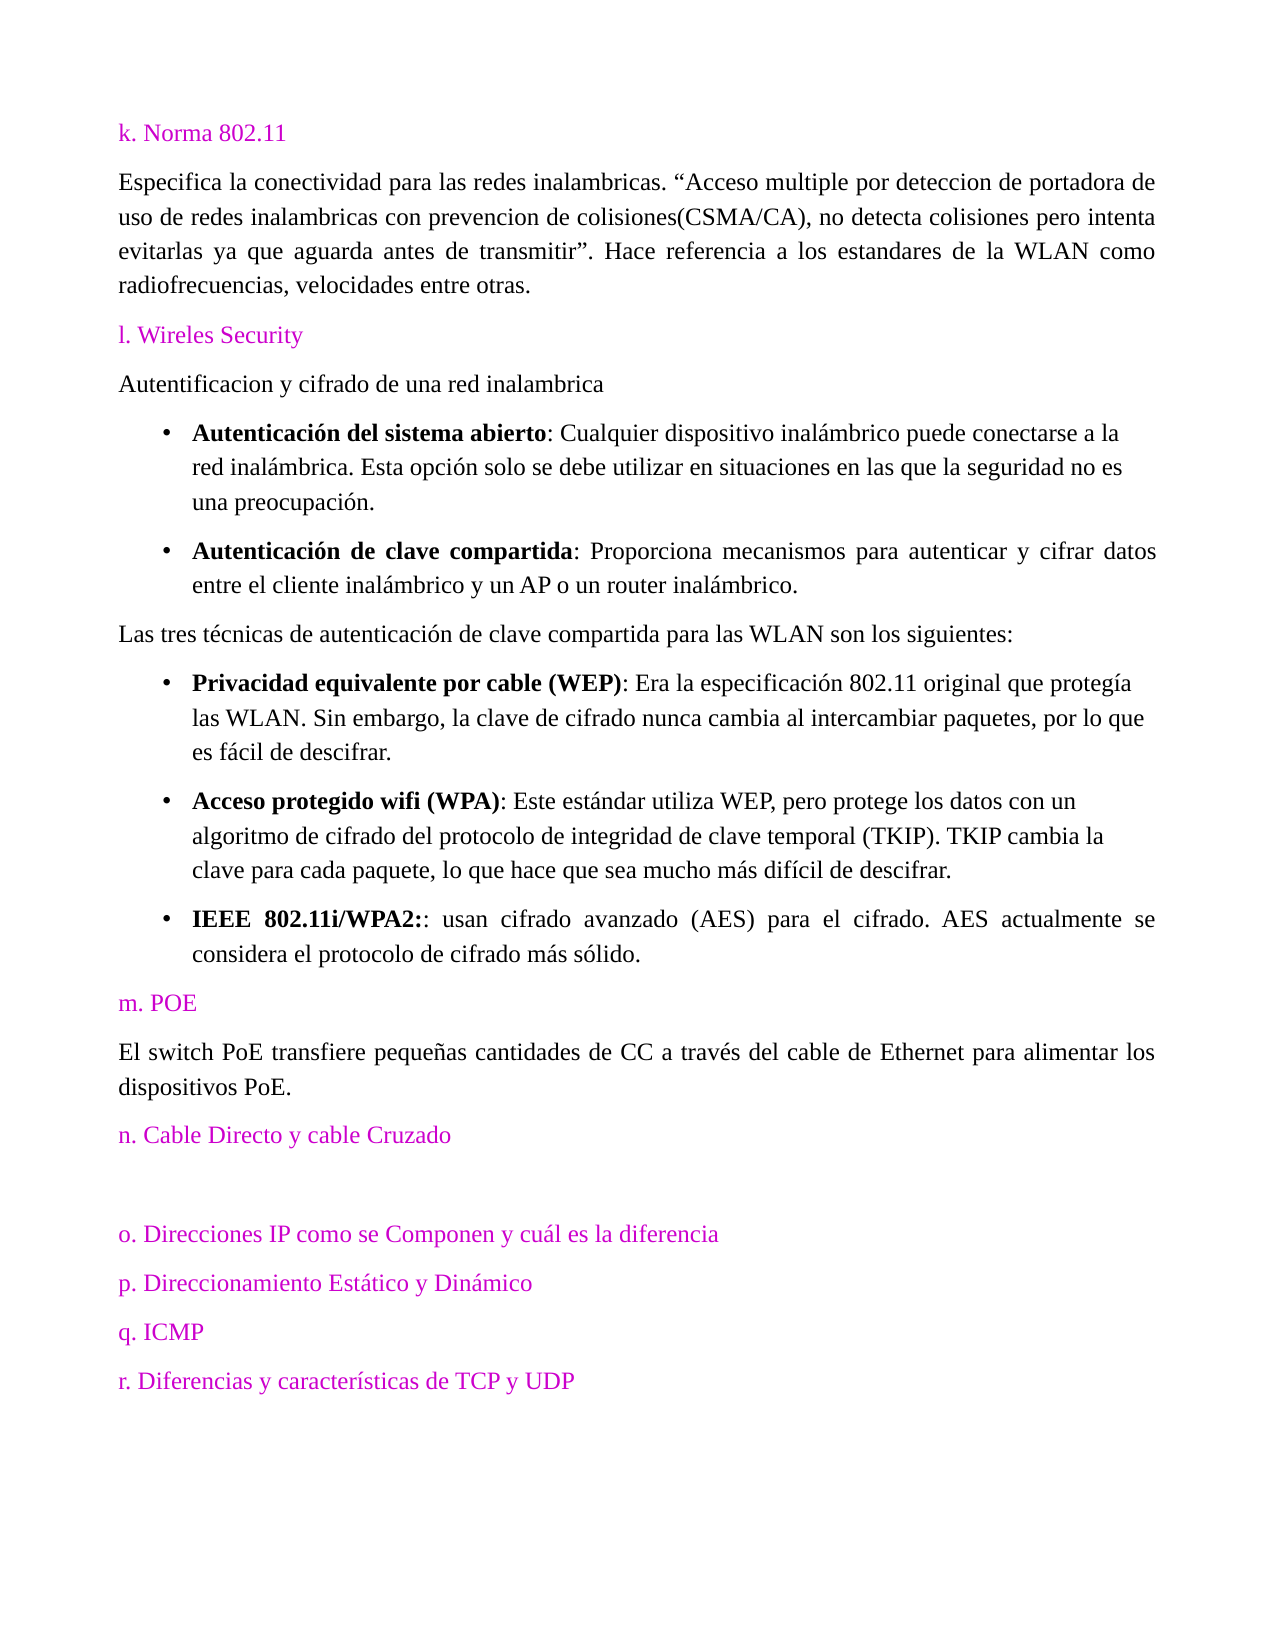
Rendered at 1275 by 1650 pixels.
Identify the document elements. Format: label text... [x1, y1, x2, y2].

text o. Direcciones IP como se Componen y cuál es la diferencia [118, 1219, 1157, 1247]
text p. Direccionamiento Estático y Dinámico [118, 1268, 1157, 1297]
list Autenticación del sistema abierto: Cualquier dispositivo inalámbrico puede conectarse a la red inalámbrica. Esta opción solo se debe utilizar en situaciones en las que la seguridad no es una preocupación. [162, 418, 1157, 516]
text r. Diferencias y características de TCP y UDP [118, 1366, 1157, 1395]
text Autentificacion y cifrado de una red inalambrica [118, 369, 1157, 397]
text Especifica la conectividad para las redes inalambricas. “Acceso multiple por deteccion de portadora de uso de redes inalambricas con prevencion de colisiones(CSMA/CA), no detecta colisiones pero intenta evitarlas ya que aguarda antes de transmitir”. Hace referencia a los estandares de la WLAN como radiofrecuencias, velocidades entre otras. [118, 167, 1157, 299]
text El switch PoE transfiere pequeñas cantidades de CC a través del cable de Ethernet para alimentar los dispositivos PoE. [118, 1037, 1157, 1100]
text m. POE [118, 988, 1157, 1017]
text n. Cable Directo y cable Cruzado [118, 1121, 1157, 1149]
text l. Wireles Security [118, 320, 1157, 348]
text k. Norma 802.11 [118, 118, 1157, 147]
list IEEE 802.11i/WPA2:: usan cifrado avanzado (AES) para el cifrado. AES actualmente se considera el protocolo de cifrado más sólido. [162, 904, 1157, 968]
text q. ICMP [118, 1317, 1157, 1346]
list Autenticación de clave compartida: Proporciona mecanismos para autenticar y cifrar datos entre el cliente inalámbrico y un AP o un router inalámbrico. [162, 536, 1157, 599]
list Acceso protegido wifi (WPA): Este estándar utiliza WEP, pero protege los datos con un algoritmo de cifrado del protocolo de integridad de clave temporal (TKIP). TKIP cambia la clave para cada paquete, lo que hace que sea mucho más difícil de descifrar. [162, 786, 1157, 884]
list Privacidad equivalente por cable (WEP): Era la especificación 802.11 original que protegía las WLAN. Sin embargo, la clave de cifrado nunca cambia al intercambiar paquetes, por lo que es fácil de descifrar. [162, 668, 1157, 766]
text Las tres técnicas de autenticación de clave compartida para las WLAN son los siguientes: [118, 619, 1157, 648]
